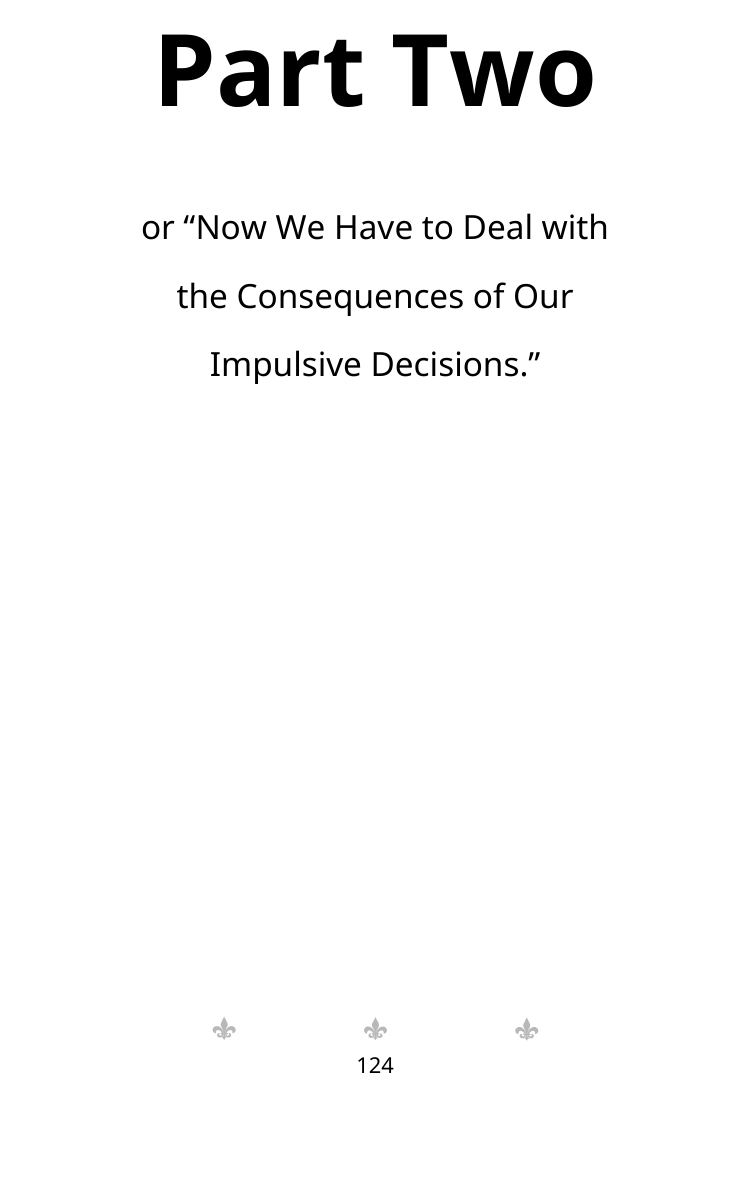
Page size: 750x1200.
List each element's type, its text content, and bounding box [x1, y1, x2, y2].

subtitle Part Two [112, 0, 637, 136]
text or “Now We Have to Deal with the Consequences of Our Impulsive Decisions.” [112, 204, 637, 386]
